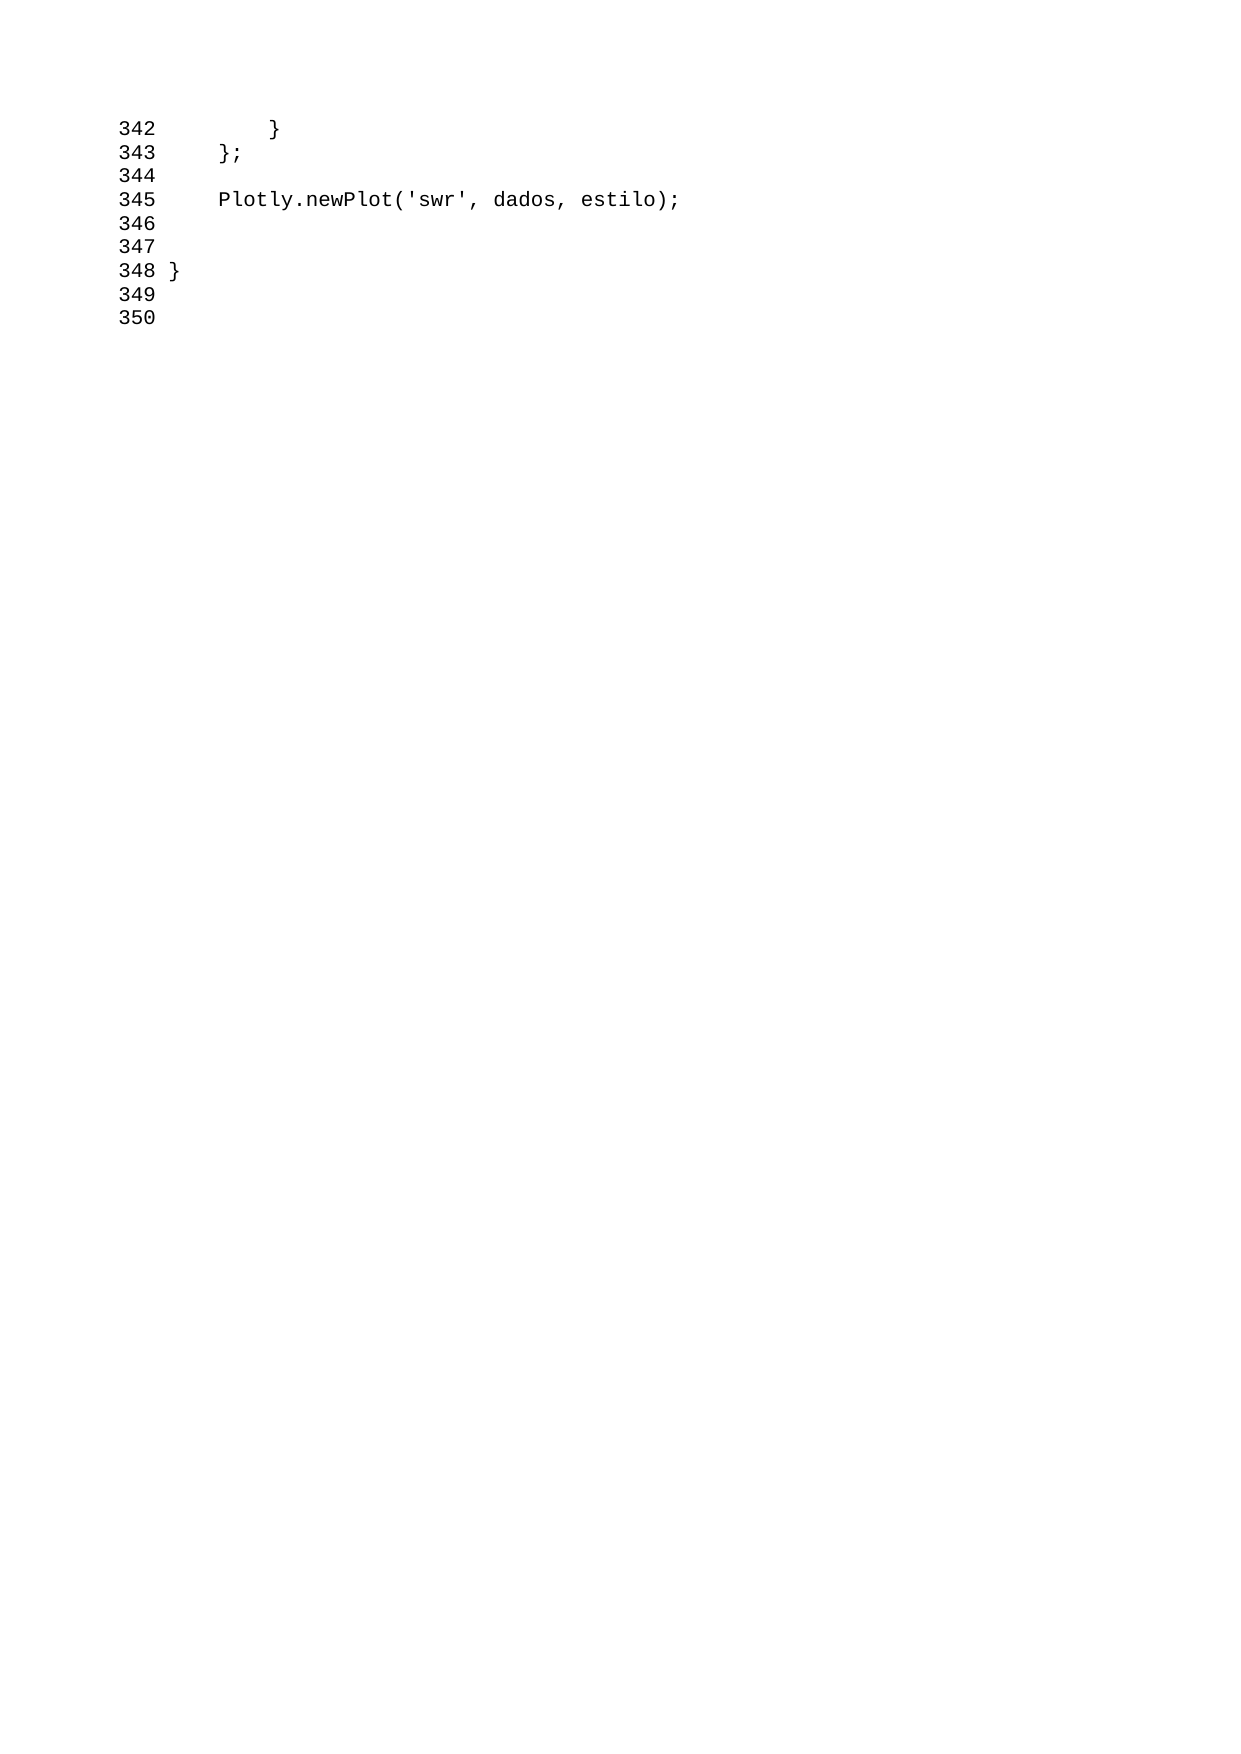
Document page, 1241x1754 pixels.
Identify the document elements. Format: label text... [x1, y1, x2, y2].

text 347 [118, 236, 1122, 260]
text 345 Plotly.newPlot('swr', dados, estilo); [118, 189, 1122, 213]
text 350 [118, 307, 1122, 331]
text 343 }; [118, 142, 1122, 165]
text 349 [118, 284, 1122, 307]
text 346 [118, 213, 1122, 236]
text 348 } [118, 260, 1122, 284]
text 344 [118, 165, 1122, 189]
text 342 } [118, 118, 1122, 142]
